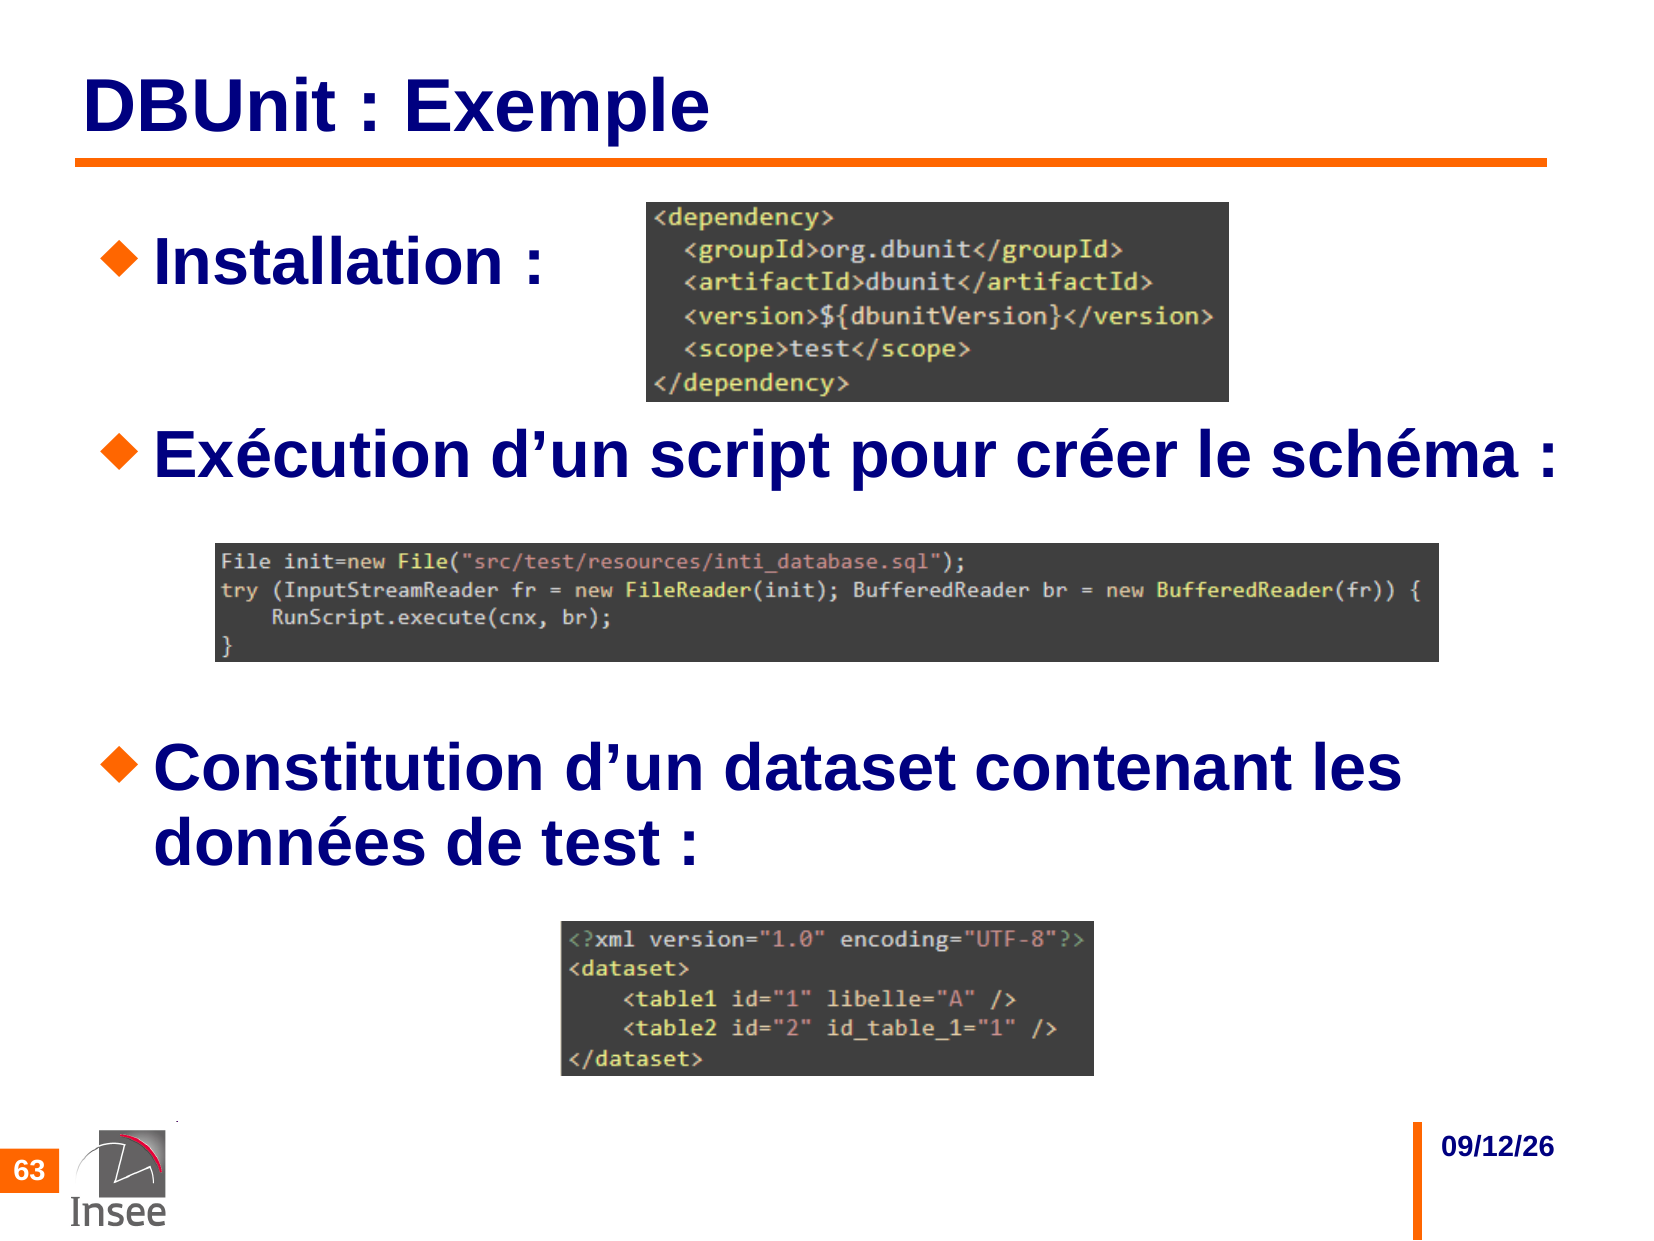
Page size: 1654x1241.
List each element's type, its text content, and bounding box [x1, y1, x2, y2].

picture [62, 1121, 178, 1241]
picture [646, 202, 1229, 402]
picture [560, 921, 1094, 1076]
picture [215, 543, 1439, 662]
list Installation : Exécution d’un script pour créer le schéma : Constitution d’un dataset contenant les données de test : [82, 224, 1571, 1051]
title DBUnit : Exemple [82, 49, 1619, 163]
